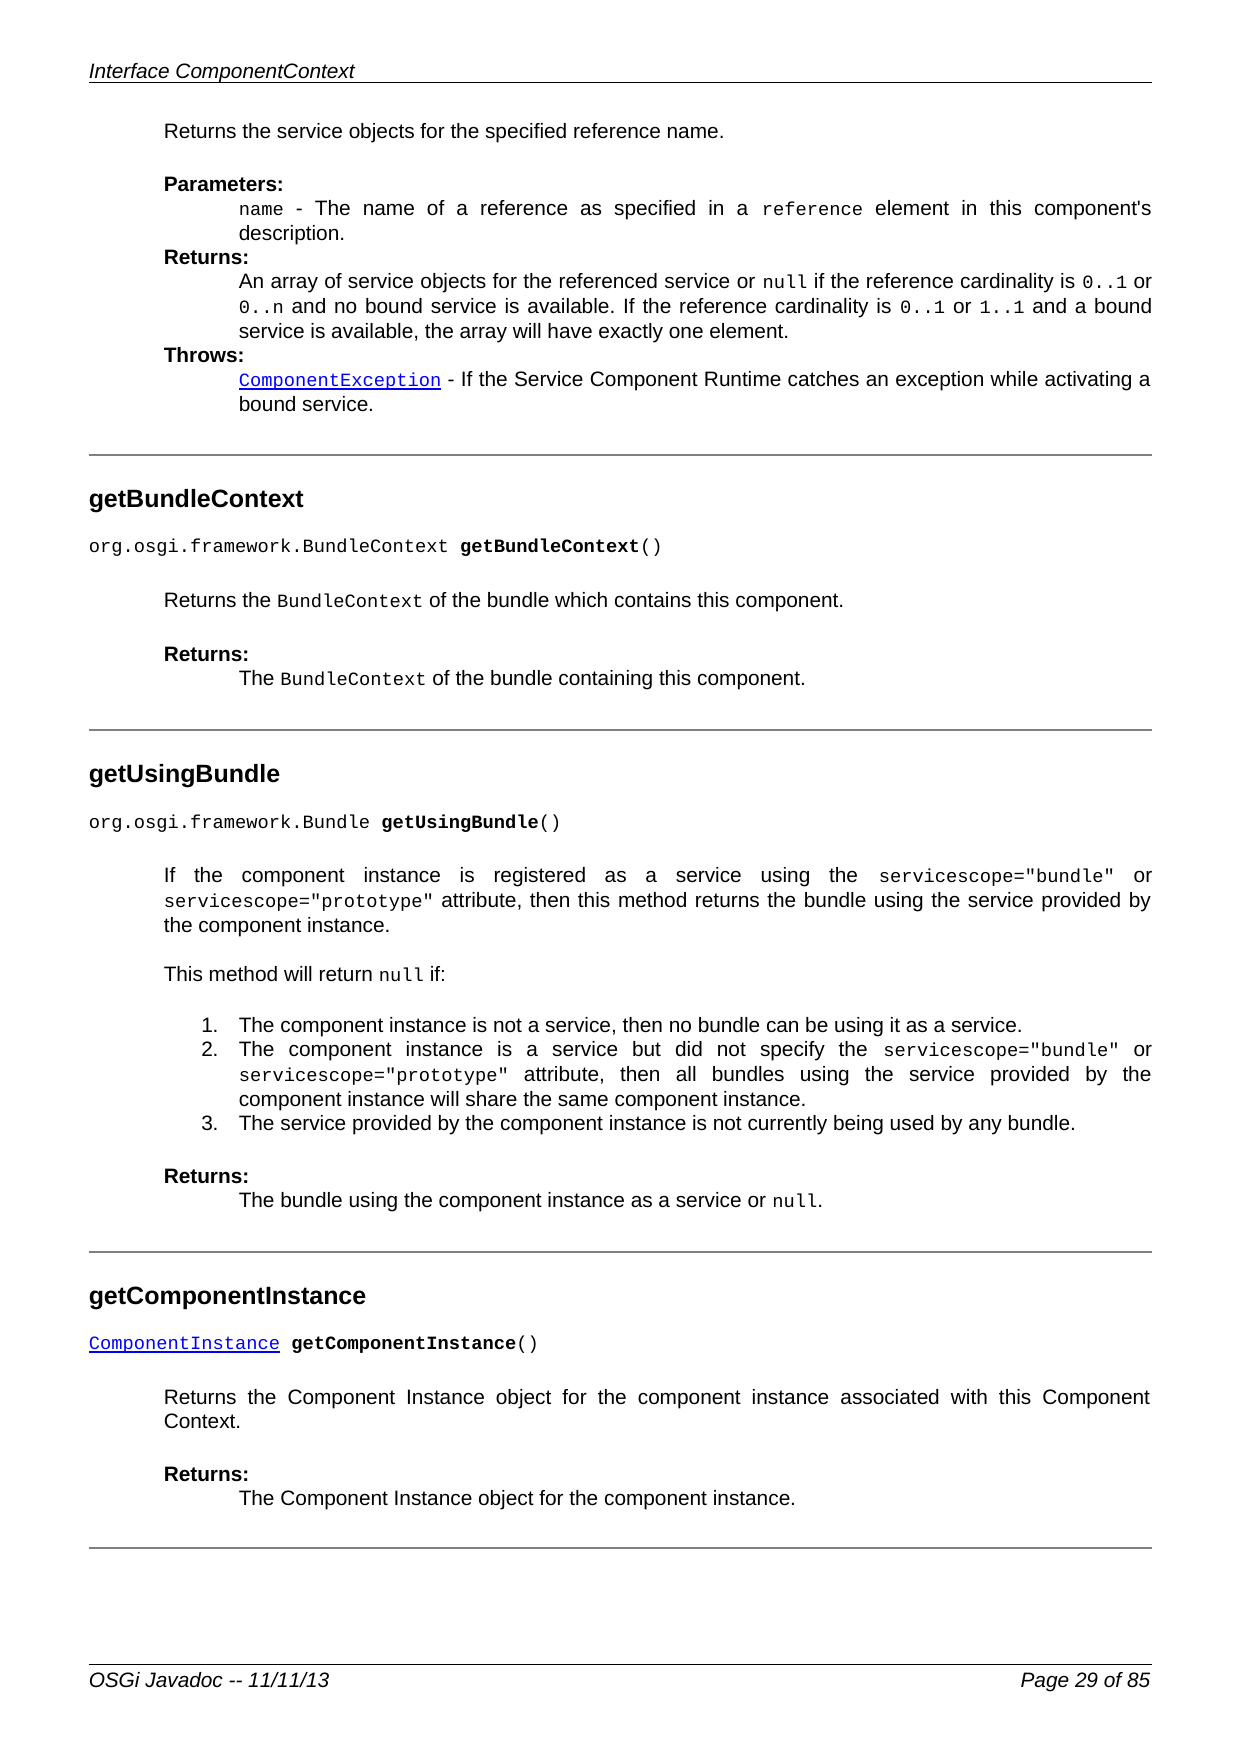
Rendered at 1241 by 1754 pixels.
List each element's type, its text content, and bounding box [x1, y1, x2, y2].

text Throws: [163, 343, 1152, 367]
text The BundleContext of the bundle containing this component. [238, 666, 1152, 691]
text The Component Instance object for the component instance. [238, 1486, 1152, 1509]
text org.osgi.framework.BundleContext getBundleContext() [88, 537, 1152, 558]
text Returns: [163, 1164, 1152, 1188]
subtitle getBundleContext [88, 484, 1152, 513]
text name - The name of a reference as specified in a reference element in this component's description. [238, 196, 1152, 245]
text Returns the service objects for the specified reference name. [163, 118, 1152, 142]
text This method will return null if: [163, 962, 1152, 987]
text Returns the Component Instance object for the component instance associated with this Component Context. [163, 1384, 1152, 1432]
subtitle getUsingBundle [88, 759, 1152, 788]
text An array of service objects for the referenced service or null if the reference cardinality is 0..1 or 0..n and no bound service is available. If the reference cardinality is 0..1 or 1..1 and a bound service is available, the array will have exactly one element. [238, 269, 1152, 343]
subtitle getComponentInstance [88, 1281, 1152, 1310]
text Returns the BundleContext of the bundle which contains this component. [163, 588, 1152, 613]
text org.osgi.framework.Bundle getUsingBundle() [88, 812, 1152, 834]
text If the component instance is registered as a service using the servicescope="bundle" or servicescope="prototype" attribute, then this method returns the bundle using the service provided by the component instance. [163, 863, 1152, 937]
text Returns: [163, 245, 1152, 269]
text ComponentInstance getComponentInstance() [88, 1334, 1152, 1355]
text Parameters: [163, 172, 1152, 196]
text Returns: [163, 1462, 1152, 1486]
list The component instance is a service but did not specify the servicescope="bundle" or servicescope="prototype" attribute, then all bundles using the service provided by the component instance will share the same component instance. [201, 1036, 1152, 1111]
text The bundle using the component instance as a service or null. [238, 1188, 1152, 1213]
text Returns: [163, 642, 1152, 666]
list The service provided by the component instance is not currently being used by any bundle. [201, 1111, 1152, 1135]
list The component instance is not a service, then no bundle can be using it as a service. [201, 1012, 1152, 1036]
text ComponentException - If the Service Component Runtime catches an exception while activating a bound service. [238, 367, 1152, 416]
